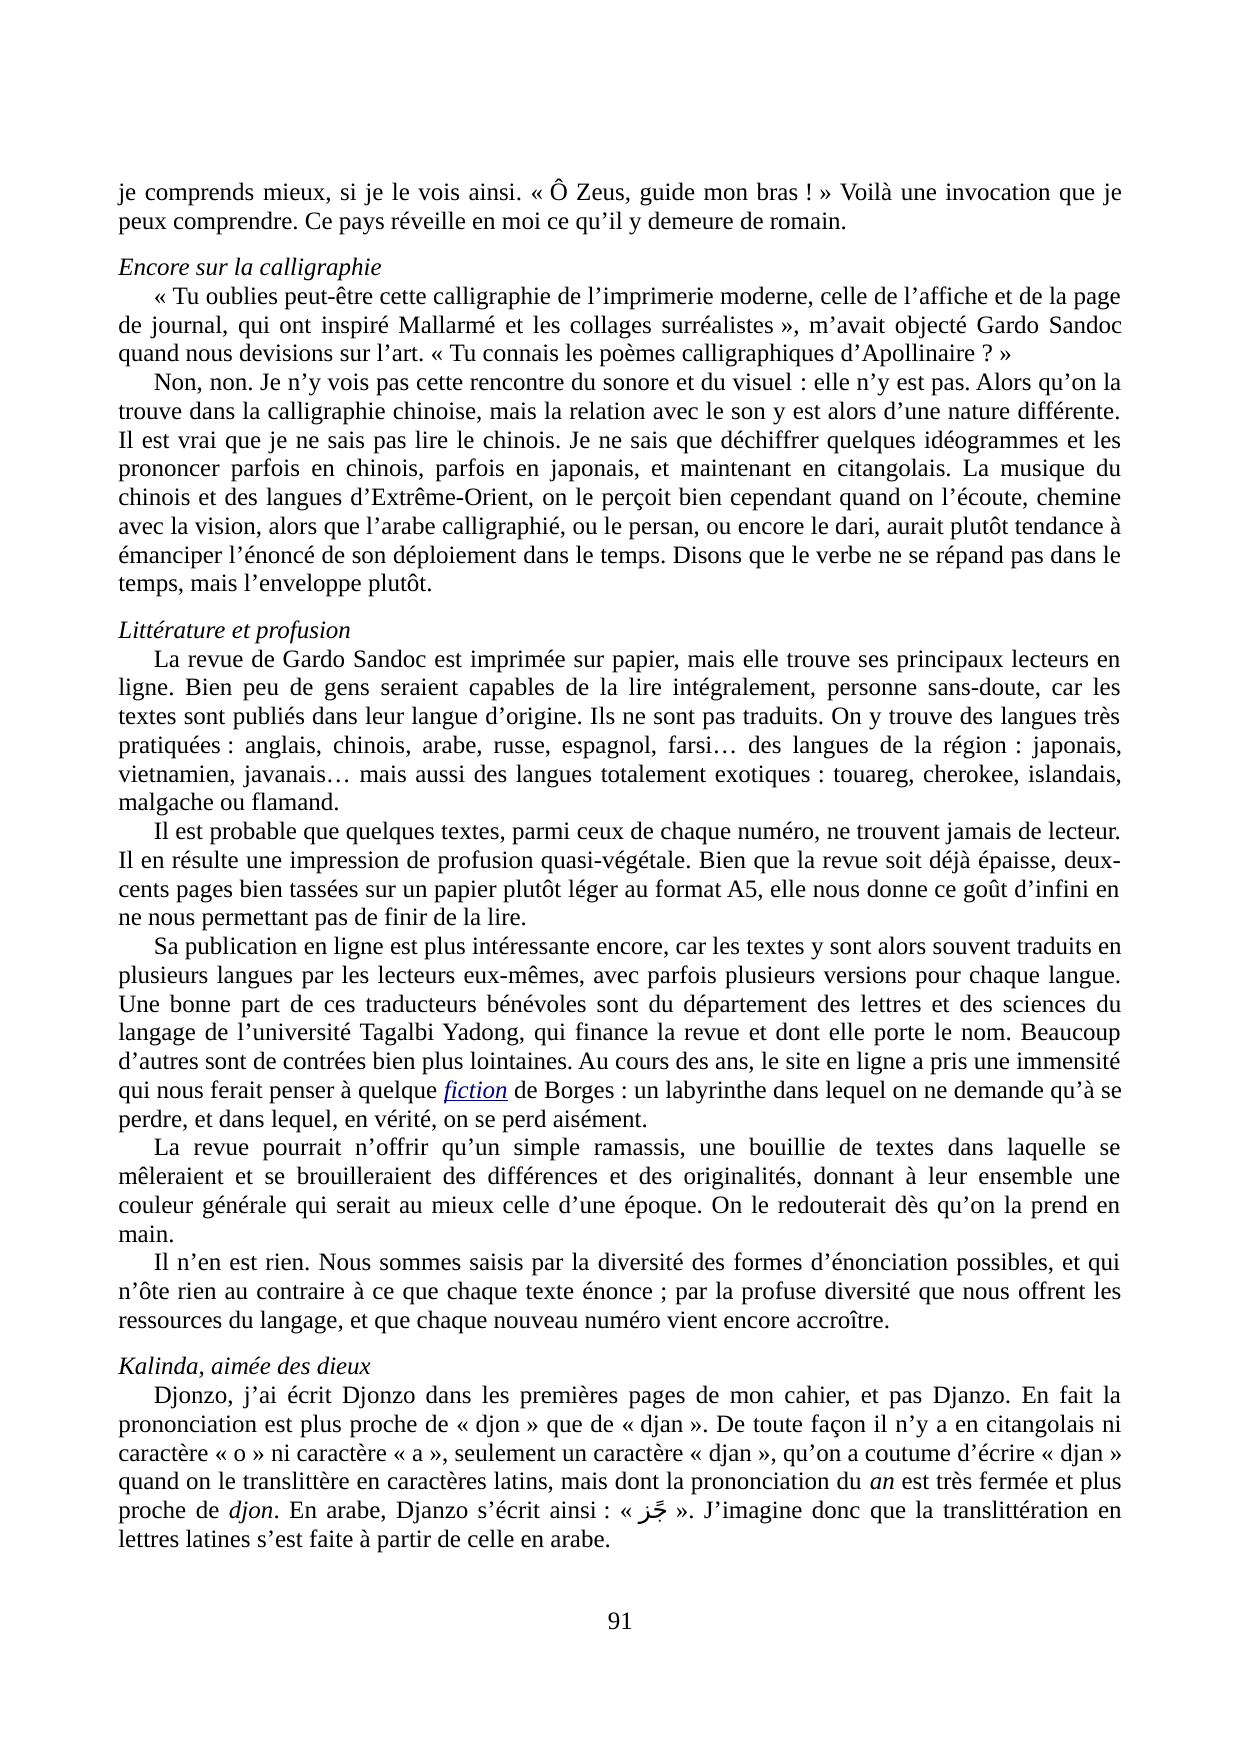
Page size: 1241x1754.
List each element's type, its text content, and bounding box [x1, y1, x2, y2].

text Il est probable que quelques textes, parmi ceux de chaque numéro, ne trouvent jamais de lecteur. Il en résulte une impression de profusion quasi-végétale. Bien que la revue soit déjà épaisse, deux-cents pages bien tassées sur un papier plutôt léger au format A5, elle nous donne ce goût d’infini en ne nous permettant pas de finir de la lire. [118, 816, 1122, 931]
text Djonzo, j’ai écrit Djonzo dans les premières pages de mon cahier, et pas Djanzo. En fait la prononciation est plus proche de « djon » que de « djan ». De toute façon il n’y a en citangolais ni caractère « o » ni caractère « a », seulement un caractère « djan », qu’on a coutume d’écrire « djan » quand on le translittère en caractères latins, mais dont la prononciation du an est très fermée et plus proche de djon. En arabe, Djanzo s’écrit ainsi : « جًز ». J’imagine donc que la translittération en lettres latines s’est faite à partir de celle en arabe. [118, 1380, 1122, 1553]
subtitle Encore sur la calligraphie [118, 252, 1122, 281]
subtitle Littérature et profusion [118, 615, 1122, 644]
text Sa publication en ligne est plus intéressante encore, car les textes y sont alors souvent traduits en plusieurs langues par les lecteurs eux-mêmes, avec parfois plusieurs versions pour chaque langue. Une bonne part de ces traducteurs bénévoles sont du département des lettres et des sciences du langage de l’université Tagalbi Yadong, qui finance la revue et dont elle porte le nom. Beaucoup d’autres sont de contrées bien plus lointaines. Au cours des ans, le site en ligne a pris une immensité qui nous ferait penser à quelque fiction de Borges : un labyrinthe dans lequel on ne demande qu’à se perdre, et dans lequel, en vérité, on se perd aisément. [118, 931, 1122, 1132]
text La revue pourrait n’offrir qu’un simple ramassis, une bouillie de textes dans laquelle se mêleraient et se brouilleraient des différences et des originalités, donnant à leur ensemble une couleur générale qui serait au mieux celle d’une époque. On le redouterait dès qu’on la prend en main. [118, 1132, 1122, 1247]
text Non, non. Je n’y vois pas cette rencontre du sonore et du visuel : elle n’y est pas. Alors qu’on la trouve dans la calligraphie chinoise, mais la relation avec le son y est alors d’une nature différente. Il est vrai que je ne sais pas lire le chinois. Je ne sais que déchiffrer quelques idéogrammes et les prononcer parfois en chinois, parfois en japonais, et maintenant en citangolais. La musique du chinois et des langues d’Extrême-Orient, on le perçoit bien cependant quand on l’écoute, chemine avec la vision, alors que l’arabe calligraphié, ou le persan, ou encore le dari, aurait plutôt tendance à émanciper l’énoncé de son déploiement dans le temps. Disons que le verbe ne se répand pas dans le temps, mais l’enveloppe plutôt. [118, 367, 1122, 597]
text La revue de Gardo Sandoc est imprimée sur papier, mais elle trouve ses principaux lecteurs en ligne. Bien peu de gens seraient capables de la lire intégralement, personne sans-doute, car les textes sont publiés dans leur langue d’origine. Ils ne sont pas traduits. On y trouve des langues très pratiquées : anglais, chinois, arabe, russe, espagnol, farsi… des langues de la région : japonais, vietnamien, javanais… mais aussi des langues totalement exotiques : touareg, cherokee, islandais, malgache ou flamand. [118, 644, 1122, 816]
text Il n’en est rien. Nous sommes saisis par la diversité des formes d’énonciation possibles, et qui n’ôte rien au contraire à ce que chaque texte énonce ; par la profuse diversité que nous offrent les ressources du langage, et que chaque nouveau numéro vient encore accroître. [118, 1247, 1122, 1334]
text « Tu oublies peut-être cette calligraphie de l’imprimerie moderne, celle de l’affiche et de la page de journal, qui ont inspiré Mallarmé et les collages surréalistes », m’avait objecté Gardo Sandoc quand nous devisions sur l’art. « Tu connais les poèmes calligraphiques d’Apollinaire ? » [118, 281, 1122, 367]
subtitle Kalinda, aimée des dieux [118, 1351, 1122, 1380]
text je comprends mieux, si je le vois ainsi. « Ô Zeus, guide mon bras ! » Voilà une invocation que je peux comprendre. Ce pays réveille en moi ce qu’il y demeure de romain. [118, 177, 1122, 234]
